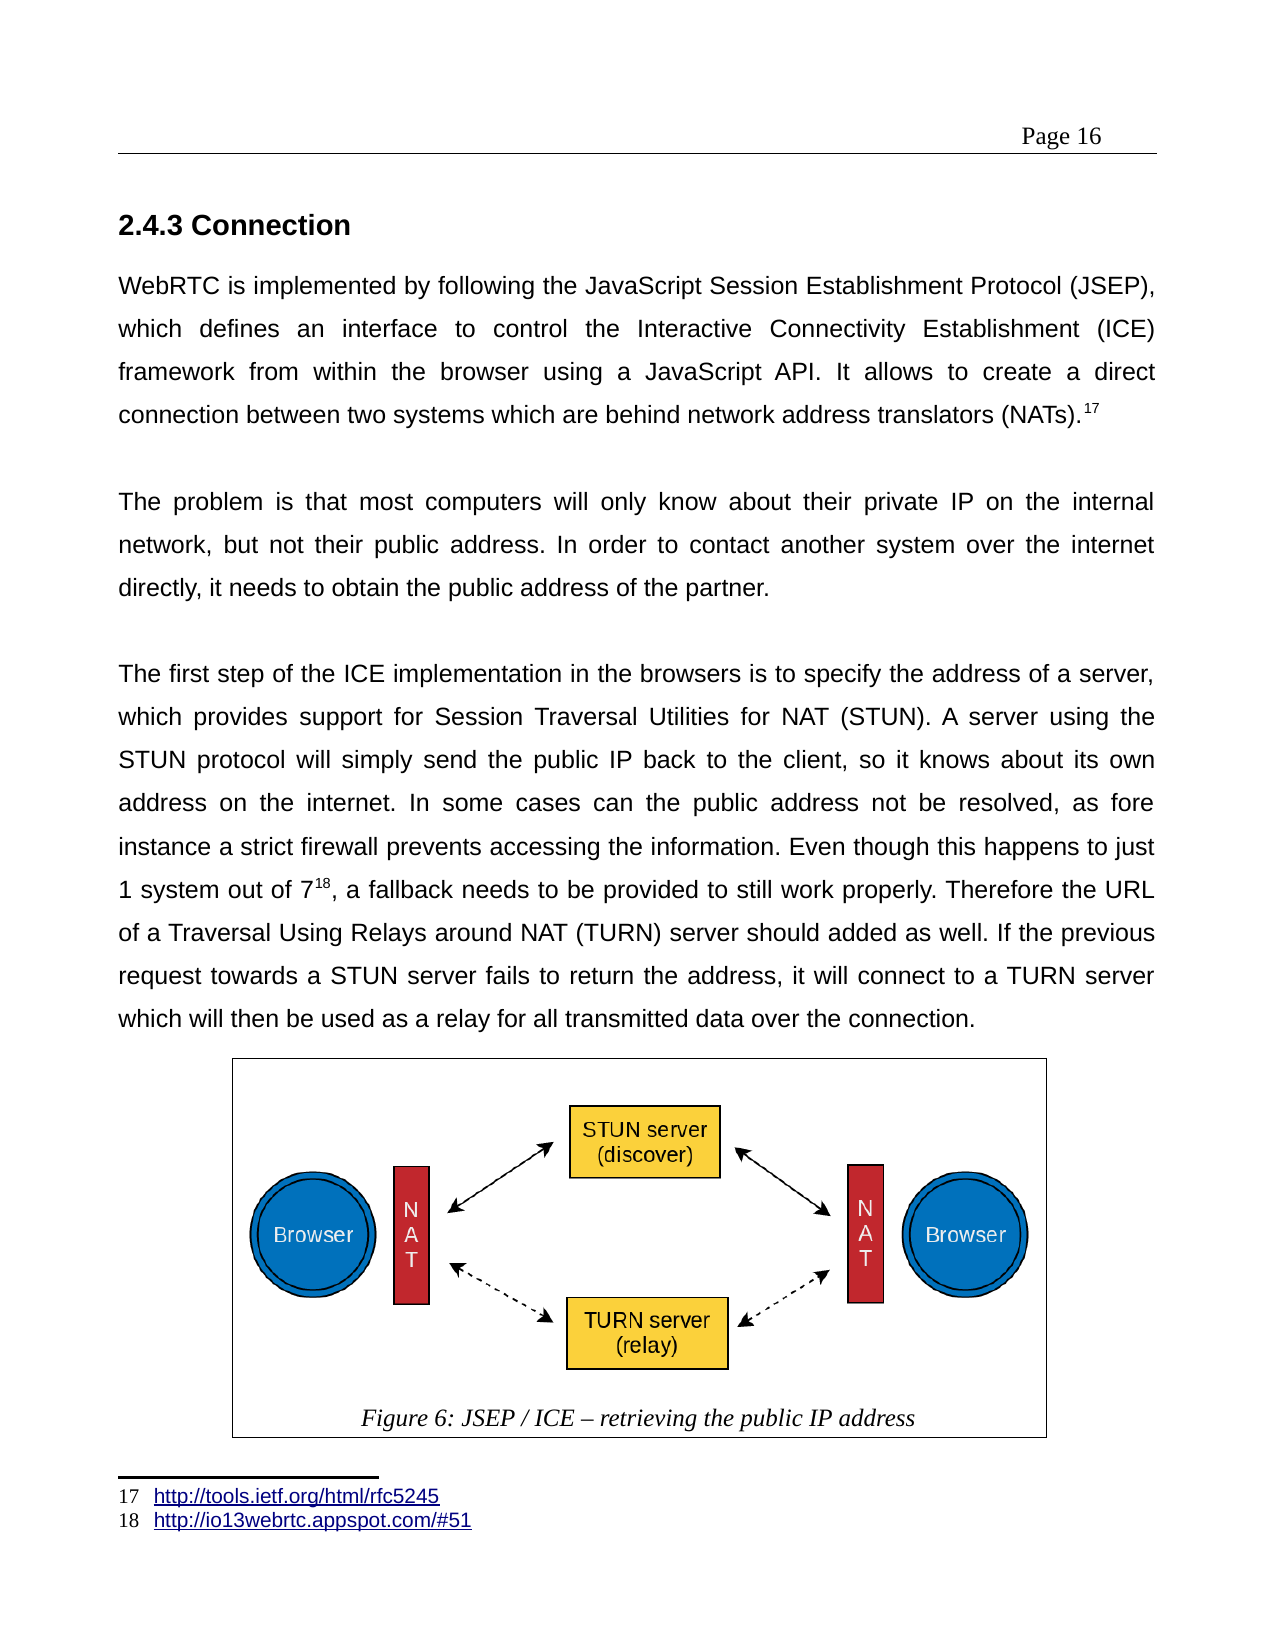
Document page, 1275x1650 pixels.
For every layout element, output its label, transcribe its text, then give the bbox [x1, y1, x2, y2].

text http://io13webrtc.appspot.com/#51 [118, 1508, 1157, 1532]
subtitle 2.4.3 Connection [118, 208, 1157, 242]
text The problem is that most computers will only know about their private IP on the internal network, but not their public address. In order to contact another system over the internet directly, it needs to obtain the public address of the partner. [118, 486, 1157, 601]
text [233, 1059, 1046, 1437]
text WebRTC is implemented by following the JavaScript Session Establishment Protocol (JSEP), which defines an interface to control the Interactive Connectivity Establishment (ICE) framework from within the browser using a JavaScript API. It allows to create a direct connection between two systems which are behind network address translators (NATs). [118, 271, 1157, 429]
text Figure 6: JSEP / ICE – retrieving the public IP address [235, 1403, 1043, 1432]
text http://tools.ietf.org/html/rfc5245 [118, 1483, 1157, 1508]
picture [235, 1073, 1044, 1403]
text The first step of the ICE implementation in the browsers is to specify the address of a server, which provides support for Session Traversal Utilities for NAT (STUN). A server using the STUN protocol will simply send the public IP back to the client, so it knows about its own address on the internet. In some cases can the public address not be resolved, as fore instance a strict firewall prevents accessing the information. Even though this happens to just 1 system out of 7, a fallback needs to be provided to still work properly. Therefore the URL of a Traversal Using Relays around NAT (TURN) server should added as well. If the previous request towards a STUN server fails to return the address, it will connect to a TURN server which will then be used as a relay for all transmitted data over the connection. [118, 659, 1157, 1033]
